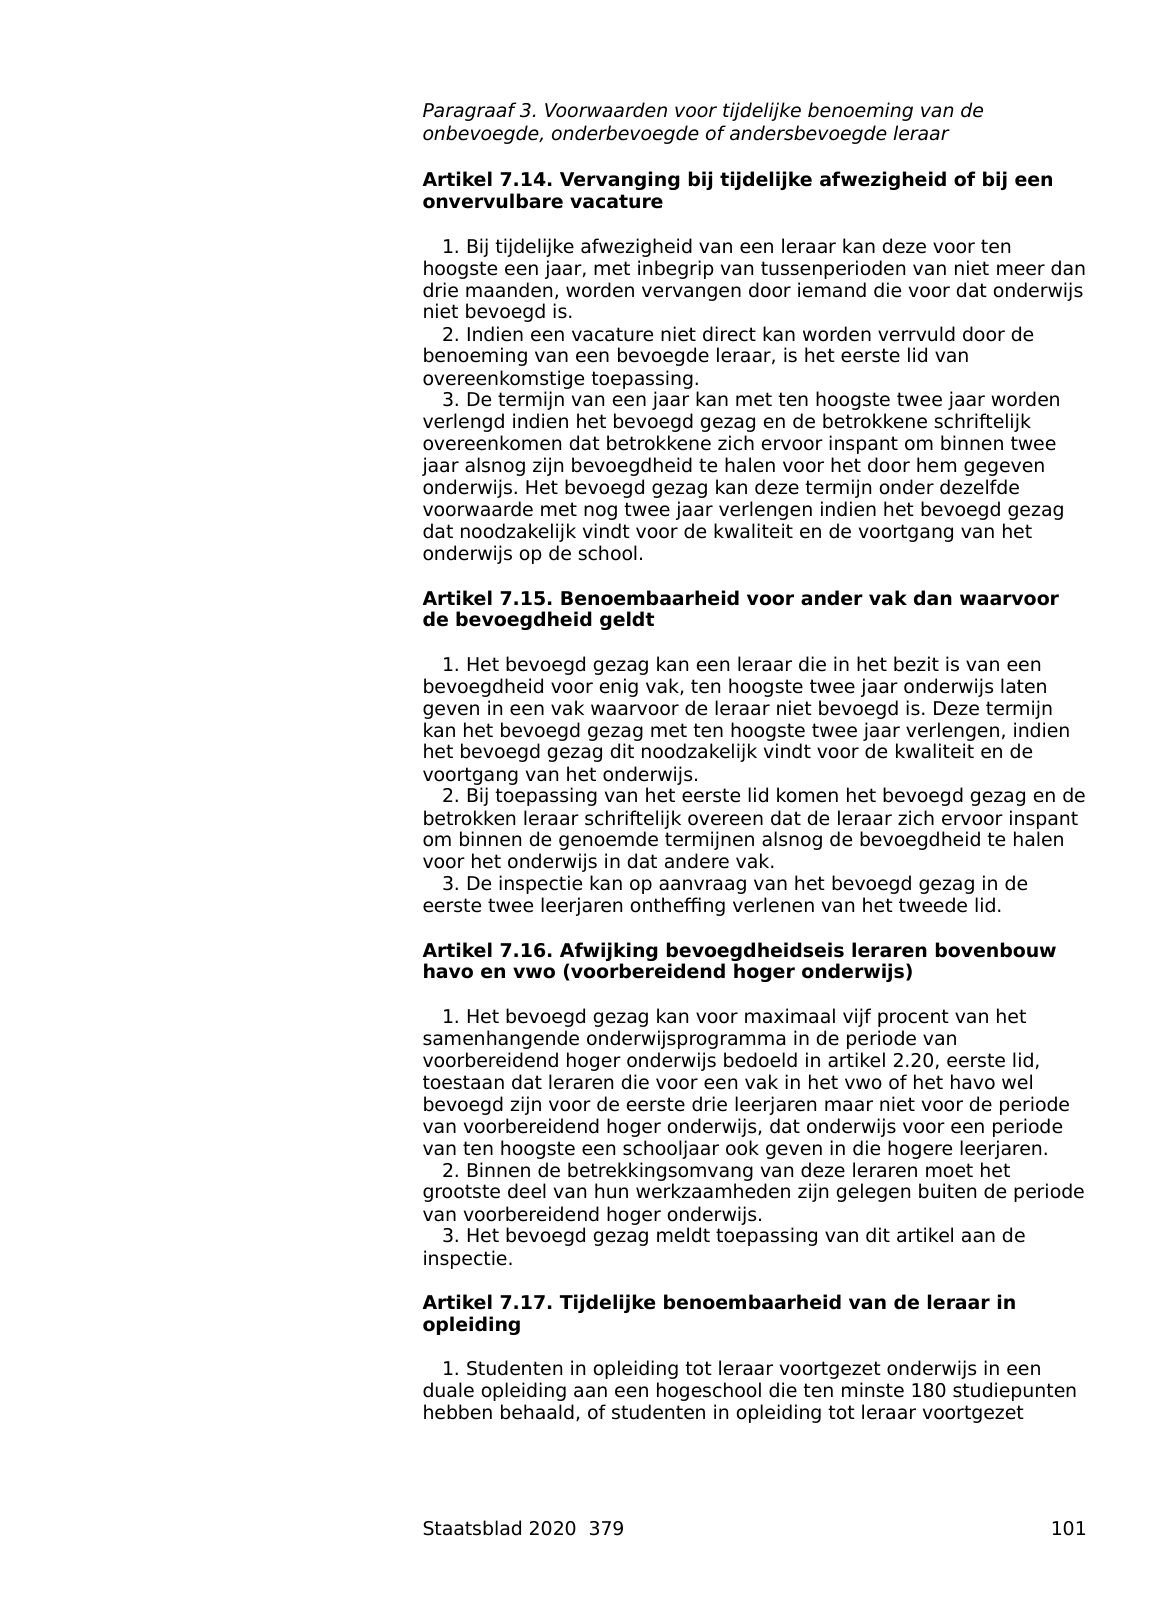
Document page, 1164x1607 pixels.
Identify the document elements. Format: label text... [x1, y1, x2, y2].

text 3. De termijn van een jaar kan met ten hoogste twee jaar worden verlengd indien het bevoegd gezag en de betrokkene schriftelijk overeenkomen dat betrokkene zich ervoor inspant om binnen twee jaar alsnog zijn bevoegdheid te halen voor het door hem gegeven onderwijs. Het bevoegd gezag kan deze termijn onder dezelfde voorwaarde met nog twee jaar verlengen indien het bevoegd gezag dat noodzakelijk vindt voor de kwaliteit en de voortgang van het onderwijs op de school. [422, 389, 1087, 565]
text 3. Het bevoegd gezag meldt toepassing van dit artikel aan de inspectie. [422, 1225, 1087, 1269]
text 2. Indien een vacature niet direct kan worden verrvuld door de benoeming van een bevoegde leraar, is het eerste lid van overeenkomstige toepassing. [422, 323, 1087, 389]
text 2. Binnen de betrekkingsomvang van deze leraren moet het grootste deel van hun werkzaamheden zijn gelegen buiten de periode van voorbereidend hoger onderwijs. [422, 1159, 1087, 1225]
text 3. De inspectie kan op aanvraag van het bevoegd gezag in de eerste twee leerjaren ontheffing verlenen van het tweede lid. [422, 873, 1087, 917]
subtitle Artikel 7.17. Tijdelijke benoembaarheid van de leraar in opleiding [422, 1292, 1087, 1336]
subtitle Artikel 7.15. Benoembaarheid voor ander vak dan waarvoor de bevoegdheid geldt [422, 587, 1087, 631]
subtitle Paragraaf 3. Voorwaarden voor tijdelijke benoeming van de onbevoegde, onderbevoegde of andersbevoegde leraar [422, 100, 1087, 144]
subtitle Artikel 7.14. Vervanging bij tijdelijke afwezigheid of bij een onvervulbare vacature [422, 169, 1087, 213]
text 1. Het bevoegd gezag kan een leraar die in het bezit is van een bevoegdheid voor enig vak, ten hoogste twee jaar onderwijs laten geven in een vak waarvoor de leraar niet bevoegd is. Deze termijn kan het bevoegd gezag met ten hoogste twee jaar verlengen, indien het bevoegd gezag dit noodzakelijk vindt voor de kwaliteit en de voortgang van het onderwijs. [422, 653, 1087, 785]
text 2. Bij toepassing van het eerste lid komen het bevoegd gezag en de betrokken leraar schriftelijk overeen dat de leraar zich ervoor inspant om binnen de genoemde termijnen alsnog de bevoegdheid te halen voor het onderwijs in dat andere vak. [422, 785, 1087, 873]
text 1. Bij tijdelijke afwezigheid van een leraar kan deze voor ten hoogste een jaar, met inbegrip van tussenperioden van niet meer dan drie maanden, worden vervangen door iemand die voor dat onderwijs niet bevoegd is. [422, 236, 1087, 323]
text 1. Het bevoegd gezag kan voor maximaal vijf procent van het samenhangende onderwijsprogramma in de periode van voorbereidend hoger onderwijs bedoeld in artikel 2.20, eerste lid, toestaan dat leraren die voor een vak in het vwo of het havo wel bevoegd zijn voor de eerste drie leerjaren maar niet voor de periode van voorbereidend hoger onderwijs, dat onderwijs voor een periode van ten hoogste een schooljaar ook geven in die hogere leerjaren. [422, 1006, 1087, 1159]
subtitle Artikel 7.16. Afwijking bevoegdheidseis leraren bovenbouw havo en vwo (voorbereidend hoger onderwijs) [422, 939, 1087, 983]
text 1. Studenten in opleiding tot leraar voortgezet onderwijs in een duale opleiding aan een hogeschool die ten minste 180 studiepunten hebben behaald, of studenten in opleiding tot leraar voortgezet [422, 1358, 1087, 1424]
